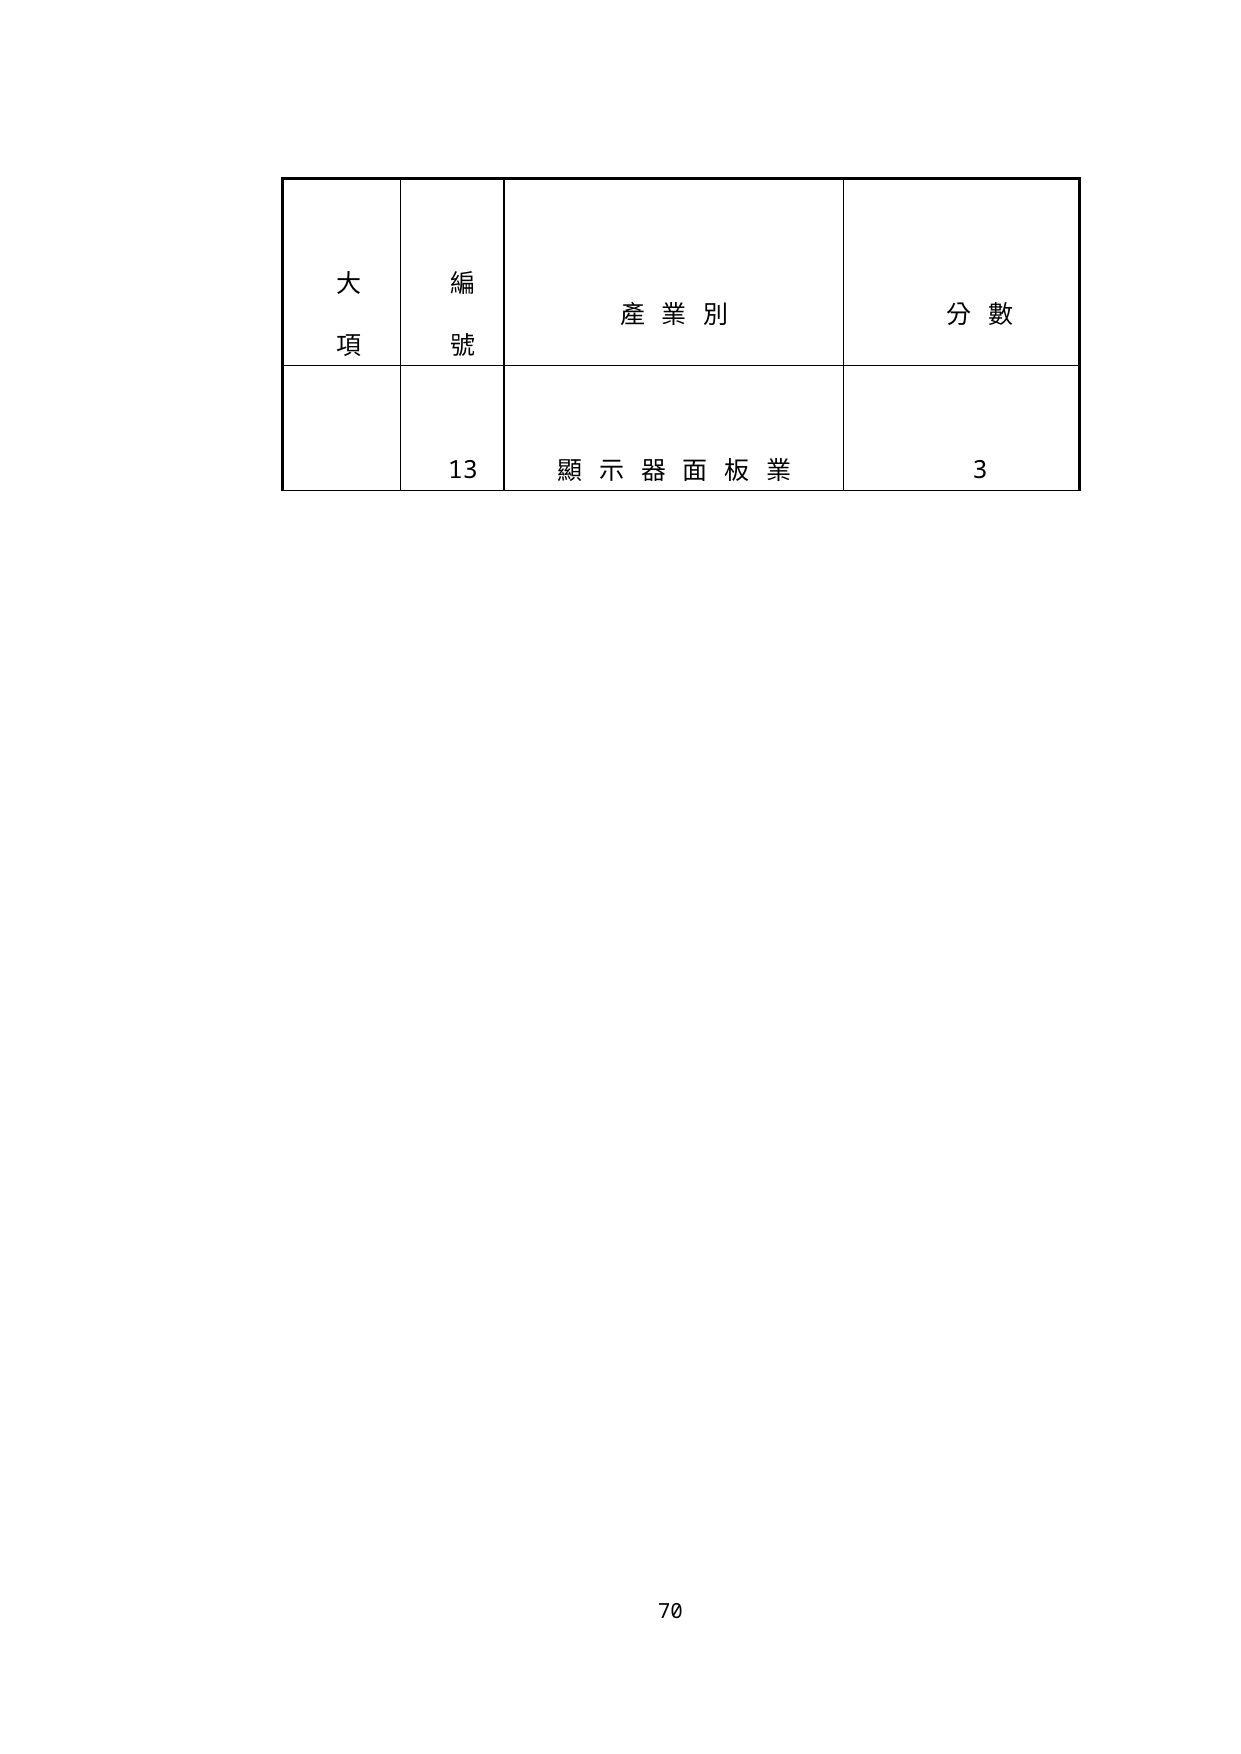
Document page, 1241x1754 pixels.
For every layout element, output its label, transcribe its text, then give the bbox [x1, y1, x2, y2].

table_cell 顯示器面板業 [505, 366, 843, 490]
table_cell [284, 366, 400, 490]
table_cell 3 [844, 366, 1078, 490]
table_header 編號 [401, 180, 503, 365]
table_cell 13 [401, 366, 503, 490]
table_header 分數 [844, 180, 1078, 365]
table_header 產業別 [505, 180, 843, 365]
table_header 大項 [284, 180, 400, 365]
